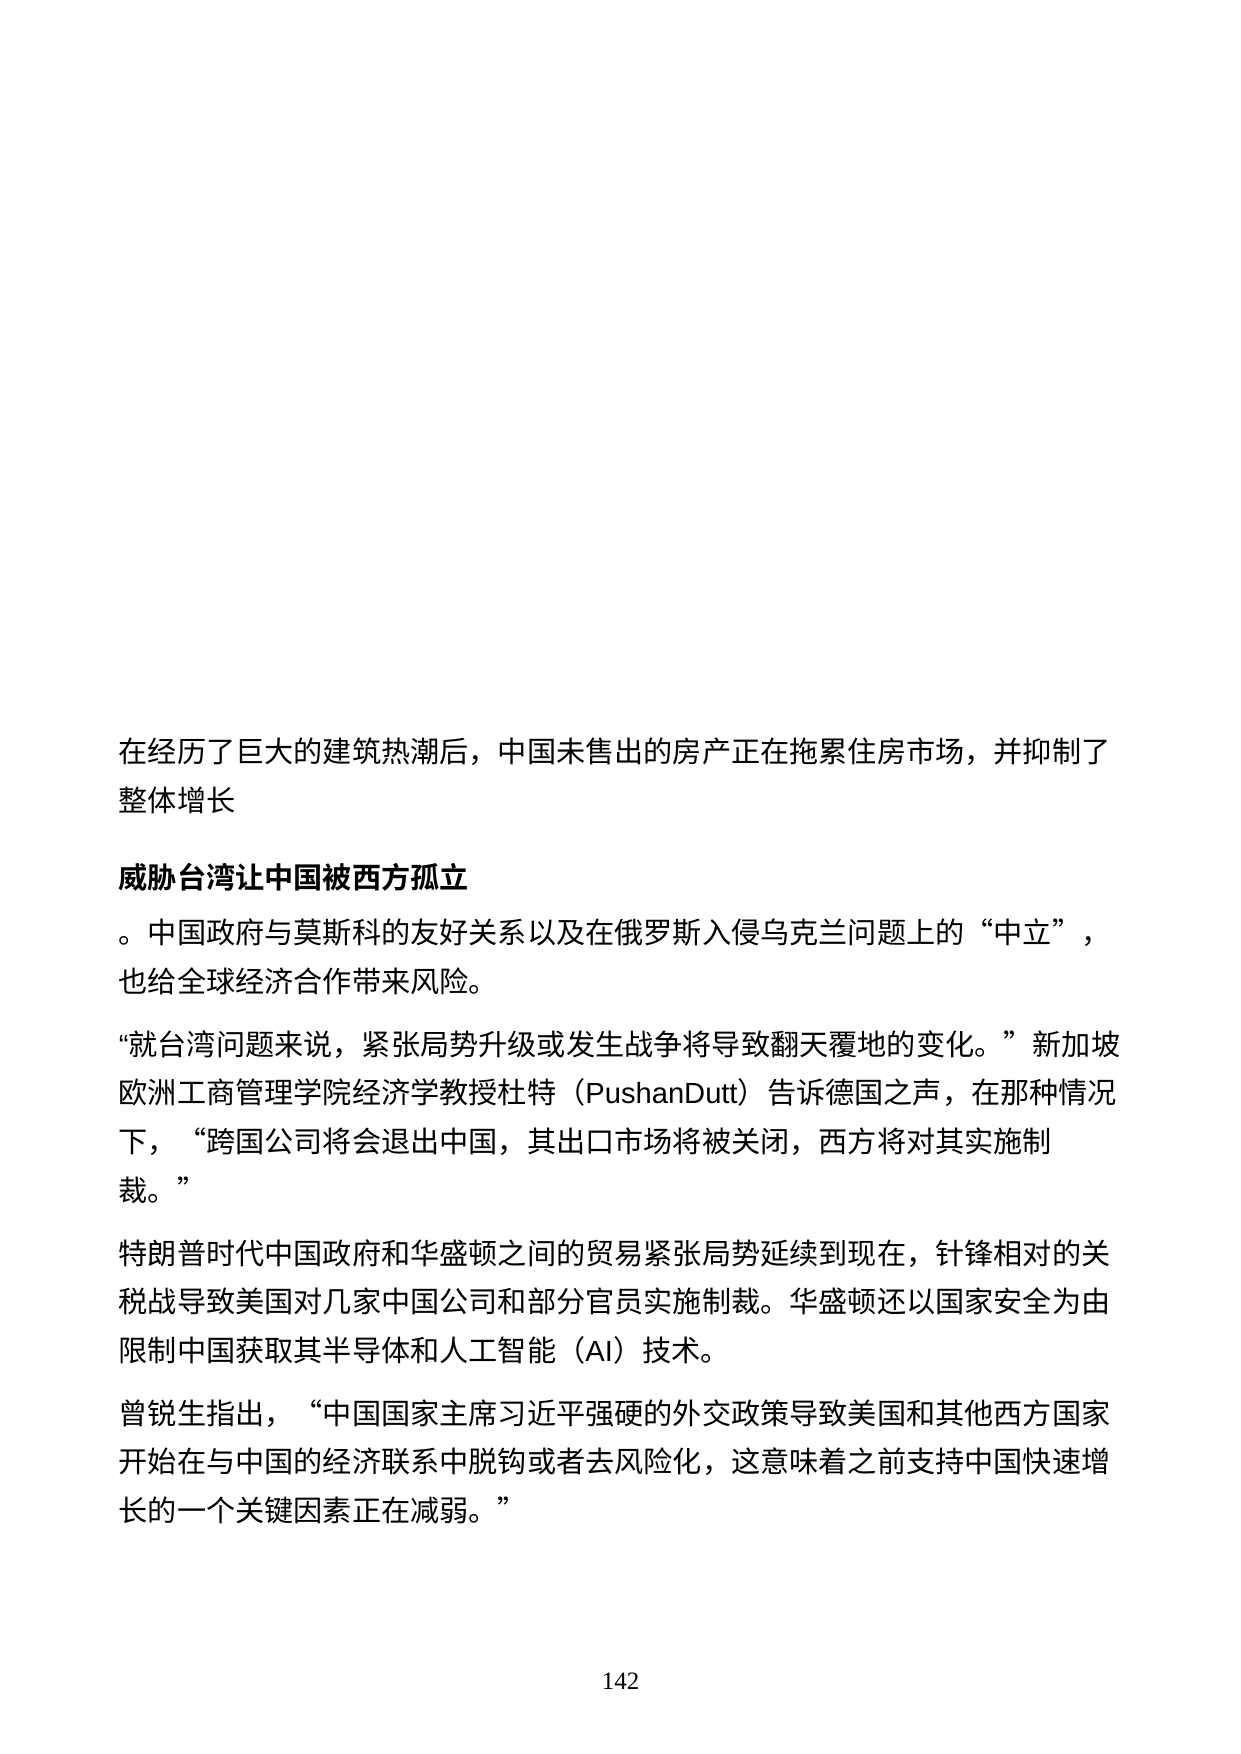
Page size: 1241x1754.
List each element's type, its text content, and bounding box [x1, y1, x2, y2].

text 特朗普时代中国政府和华盛顿之间的贸易紧张局势延续到现在，针锋相对的关税战导致美国对几家中国公司和部分官员实施制裁。华盛顿还以国家安全为由限制中国获取其半导体和人工智能（AI）技术。 [118, 1230, 1122, 1369]
text 。中国政府与莫斯科的友好关系以及在俄罗斯入侵乌克兰问题上的“中立”，也给全球经济合作带来风险。 [118, 910, 1122, 1001]
text 曾锐生指出，“中国国家主席习近平强硬的外交政策导致美国和其他西方国家开始在与中国的经济联系中脱钩或者去风险化，这意味着之前支持中国快速增长的一个关键因素正在减弱。” [118, 1390, 1122, 1530]
text 在经历了巨大的建筑热潮后，中国未售出的房产正在拖累住房市场，并抑制了整体增长 [118, 729, 1122, 819]
text “就台湾问题来说，紧张局势升级或发生战争将导致翻天覆地的变化。”新加坡欧洲工商管理学院经济学教授杜特（PushanDutt）告诉德国之声，在那种情况下，“跨国公司将会退出中国，其出口市场将被关闭，西方将对其实施制裁。” [118, 1021, 1122, 1209]
subtitle 威胁台湾让中国被西方孤立 [118, 855, 1122, 897]
